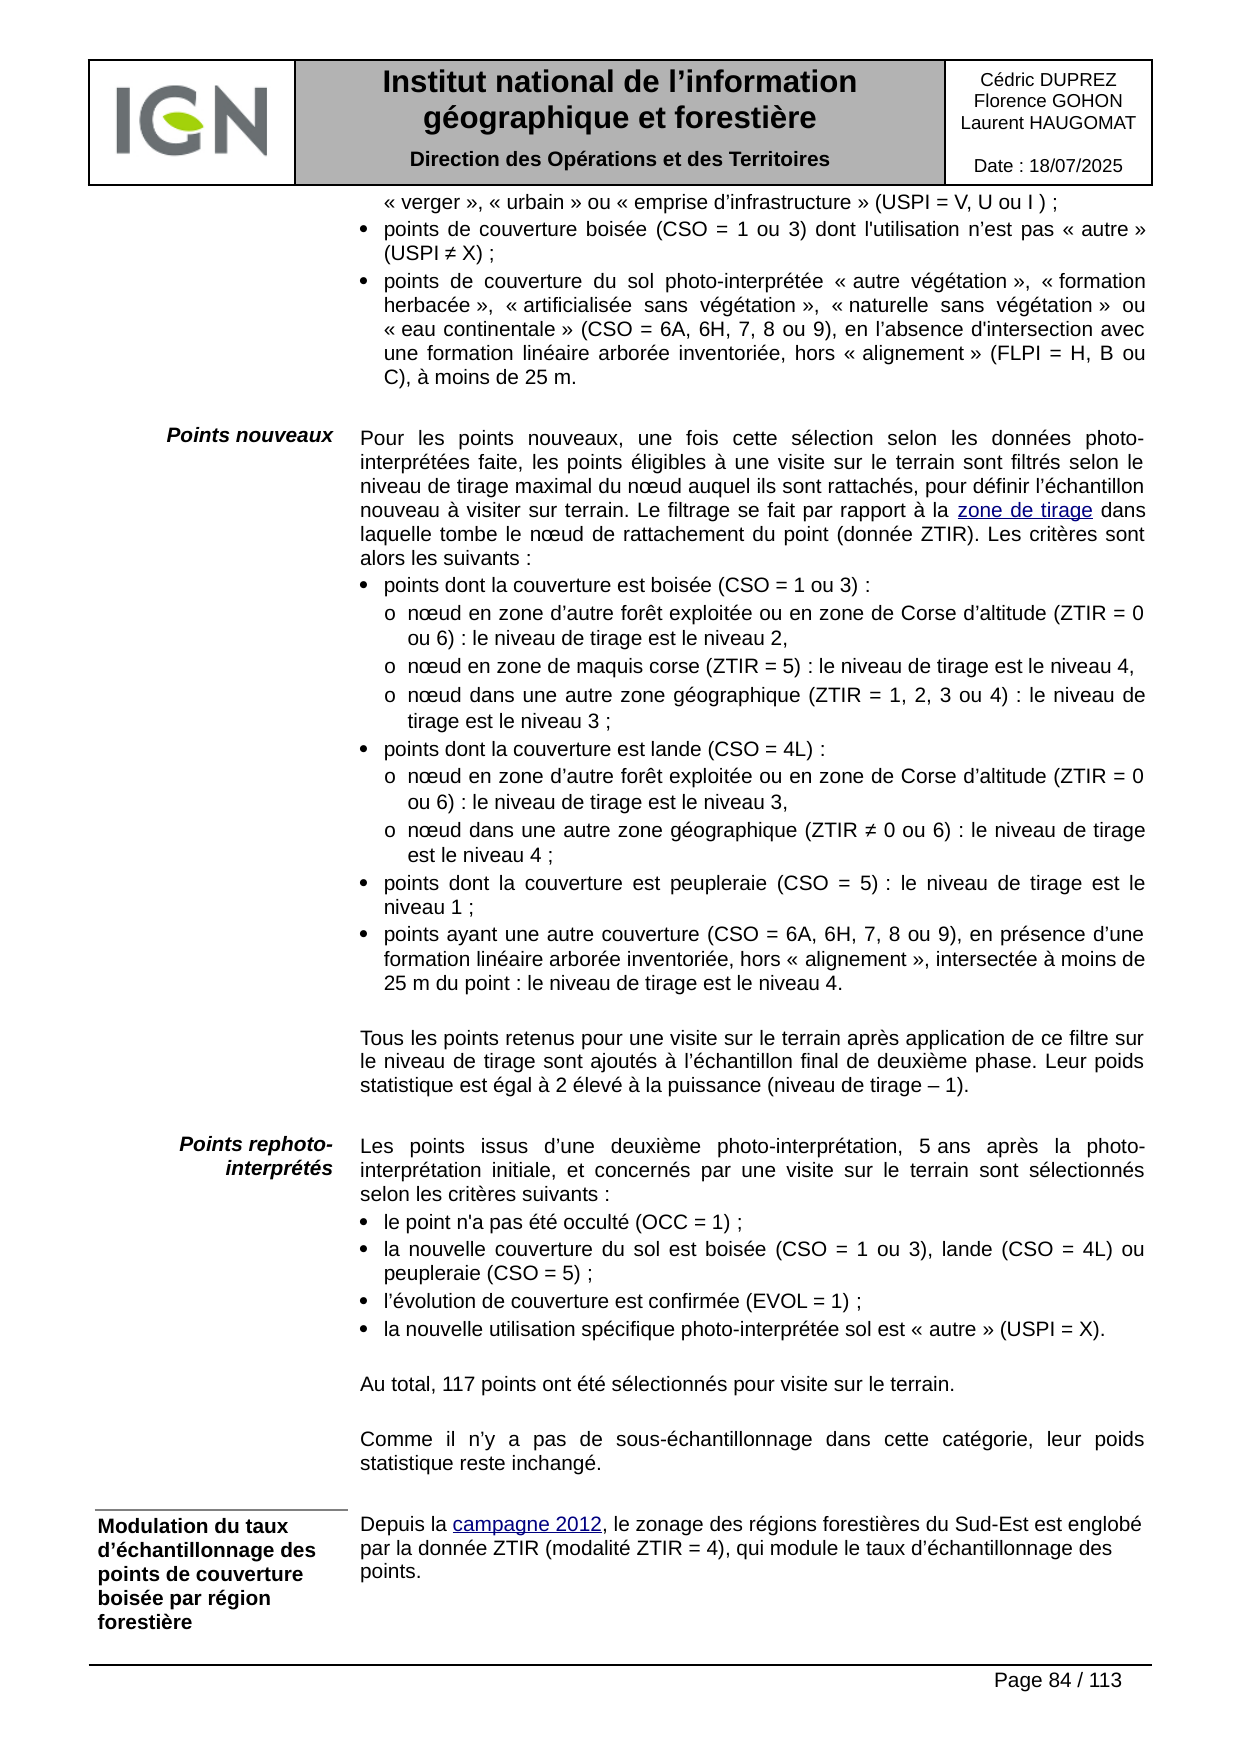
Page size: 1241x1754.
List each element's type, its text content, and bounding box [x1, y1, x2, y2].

table_cell Points rephoto-interprétés [89, 1131, 354, 1508]
table_cell Pour les points nouveaux, une fois cette sélection selon les données photo-interprétées faite, les points éligibles à une visite sur le terrain sont filtrés selon le niveau de tirage maximal du nœud auquel ils sont rattachés, pour définir l’échantillon nouveau à visiter sur terrain. Le filtrage se fait par rapport à la zone de tirage dans laquelle tombe le nœud de rattachement du point (donnée ZTIR). Les critères sont alors les suivants : points dont la couverture est boisée (CSO = 1 ou 3) : nœud en zone d’autre forêt exploitée ou en zone de Corse d’altitude (ZTIR = 0 ou 6) : le niveau de tirage est le niveau 2, nœud en zone de maquis corse (ZTIR = 5) : le niveau de tirage est le niveau 4, nœud dans une autre zone géographique (ZTIR = 1, 2, 3 ou 4) : le niveau de tirage est le niveau 3 ; points dont la couverture est lande (CSO = 4L) : nœud en zone d’autre forêt exploitée ou en zone de Corse d’altitude (ZTIR = 0 ou 6) : le niveau de tirage est le niveau 3, nœud dans une autre zone géographique (ZTIR ≠ 0 ou 6) : le niveau de tirage est le niveau 4 ; points dont la couverture est peupleraie (CSO = 5) : le niveau de tirage est le niveau 1 ; points ayant une autre couverture (CSO = 6A, 6H, 7, 8 ou 9), en présence d’une formation linéaire arborée inventoriée, hors « alignement », intersectée à moins de 25 m du point : le niveau de tirage est le niveau 4. Tous les points retenus pour une visite sur le terrain après application de ce filtre sur le niveau de tirage sont ajoutés à l’échantillon final de deuxième phase. Leur poids statistique est égal à 2 élevé à la puissance (niveau de tirage – 1). [354, 422, 1152, 1131]
table_cell « verger », « urbain » ou « emprise d’infrastructure » (USPI = V, U ou I ) ; points de couverture boisée (CSO = 1 ou 3) dont l'utilisation n’est pas « autre » (USPI ≠ X) ; points de couverture du sol photo-interprétée « autre végétation », « formation herbacée », « artificialisée sans végétation », « naturelle sans végétation » ou « eau continentale » (CSO = 6A, 6H, 7, 8 ou 9), en l’absence d'intersection avec une formation linéaire arborée inventoriée, hors « alignement » (FLPI = H, B ou C), à moins de 25 m. [354, 186, 1152, 422]
table_cell Les points issus d’une deuxième photo-interprétation, 5 ans après la photo-interprétation initiale, et concernés par une visite sur le terrain sont sélectionnés selon les critères suivants : le point n'a pas été occulté (OCC = 1) ; la nouvelle couverture du sol est boisée (CSO = 1 ou 3), lande (CSO = 4L) ou peupleraie (CSO = 5) ; l’évolution de couverture est confirmée (EVOL = 1) ; la nouvelle utilisation spécifique photo-interprétée sol est « autre » (USPI = X). Au total, 117 points ont été sélectionnés pour visite sur le terrain. Comme il n’y a pas de sous-échantillonnage dans cette catégorie, leur poids statistique reste inchangé. [354, 1131, 1152, 1508]
table_cell Depuis la campagne 2012, le zonage des régions forestières du Sud-Est est englobé par la donnée ZTIR (modalité ZTIR = 4), qui module le taux d’échantillonnage des points. [354, 1508, 1152, 1643]
table_cell [89, 186, 354, 422]
picture [91, 62, 293, 180]
table_cell Points nouveaux [89, 422, 354, 1131]
table_cell Modulation du taux d’échantillonnage des points de couverture boisée par région forestière [89, 1508, 354, 1643]
